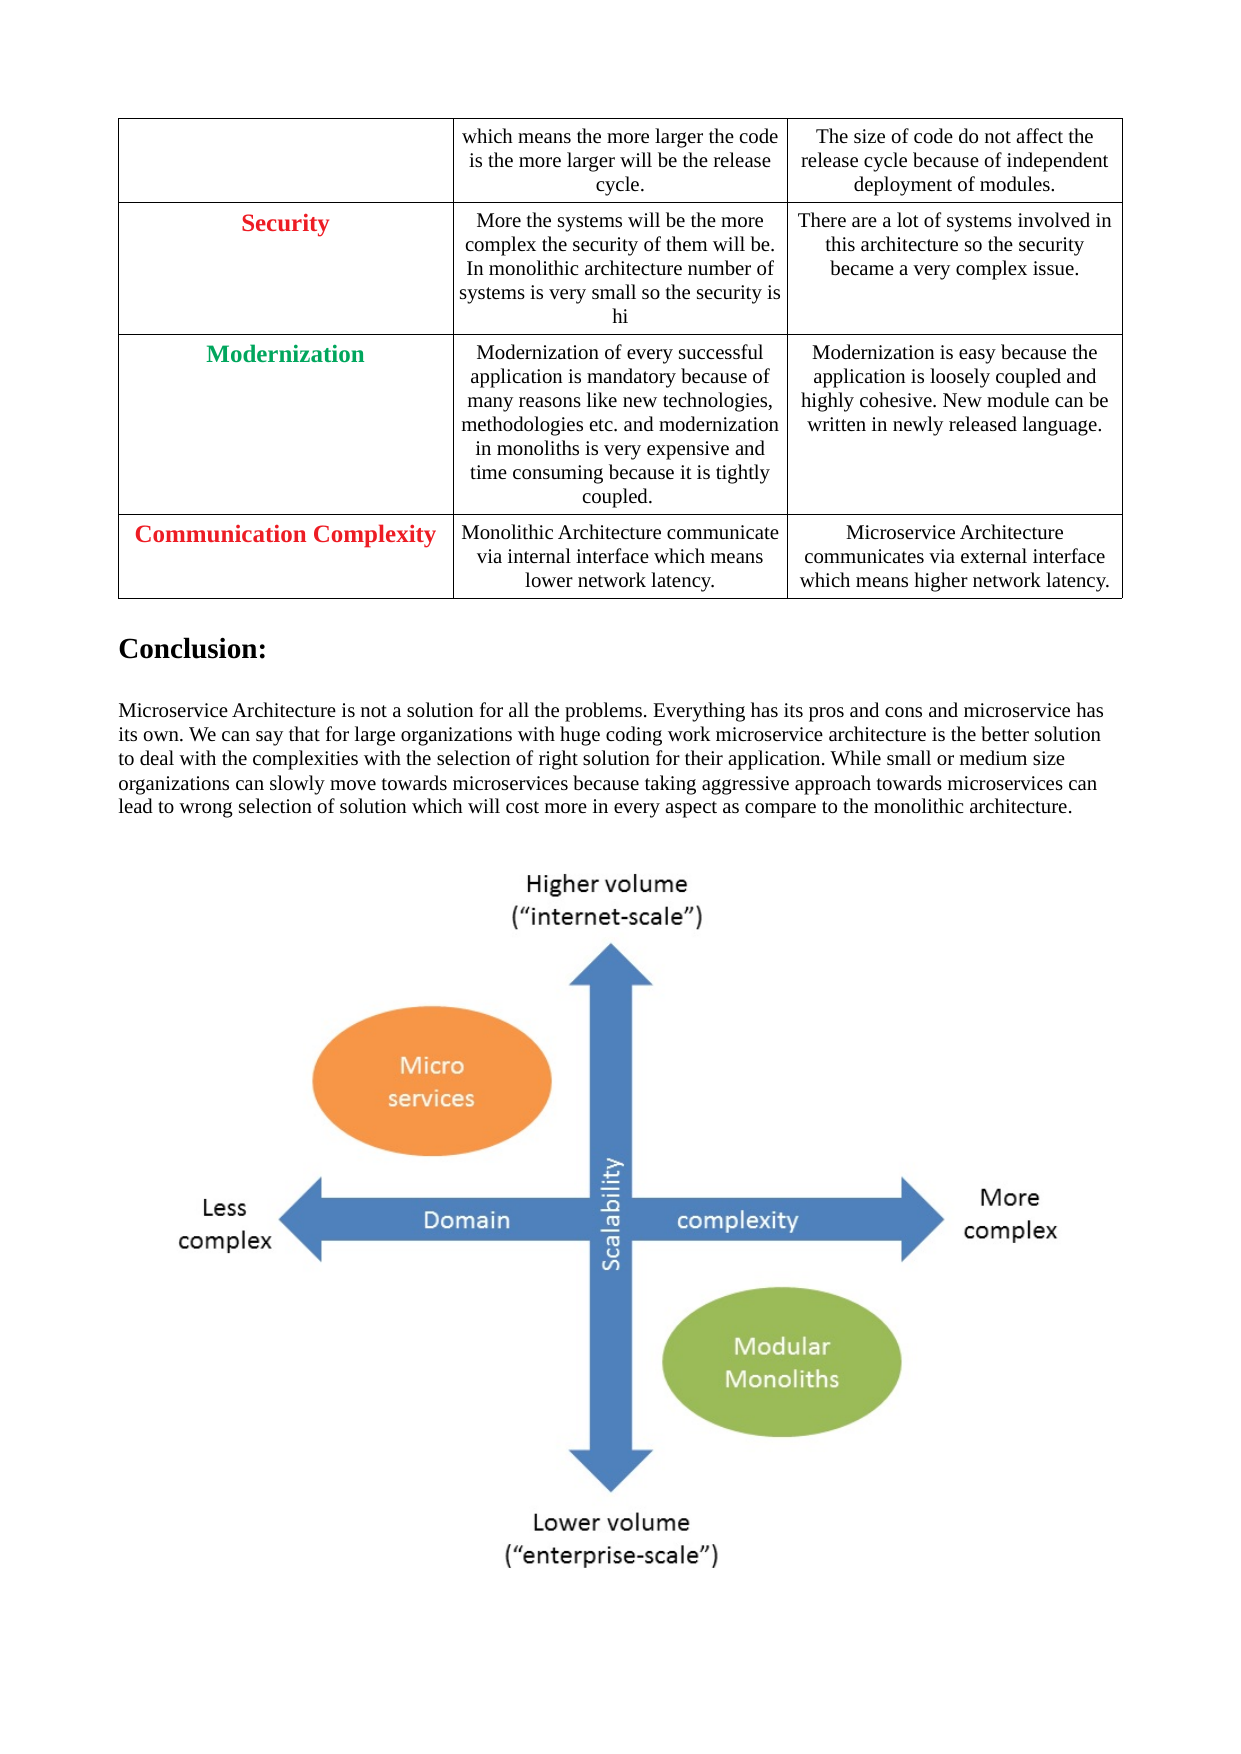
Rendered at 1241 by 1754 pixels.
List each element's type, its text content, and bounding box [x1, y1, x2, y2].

table_cell There are a lot of systems involved in this architecture so the security became a very complex issue. [788, 203, 1122, 334]
table_cell [119, 119, 453, 202]
table_cell The size of code do not affect the release cycle because of independent deployment of modules. [788, 119, 1122, 202]
table_cell Modernization is easy because the application is loosely coupled and highly cohesive. New module can be written in newly released language. [788, 335, 1122, 514]
table_cell More the systems will be the more complex the security of them will be. In monolithic architecture number of systems is very small so the security is hi [454, 203, 787, 334]
table_cell Monolithic Architecture communicate via internal interface which means lower network latency. [454, 515, 787, 597]
text Conclusion: [118, 631, 1122, 665]
table_cell Modernization of every successful application is mandatory because of many reasons like new technologies, methodologies etc. and modernization in monoliths is very expensive and time consuming because it is tightly coupled. [454, 335, 787, 514]
text Microservice Architecture is not a solution for all the problems. Everything has its pros and cons and microservice has its own. We can say that for large organizations with huge coding work microservice architecture is the better solution to deal with the complexities with the selection of right solution for their application. While small or medium size organizations can slowly move towards microservices because taking aggressive approach towards microservices can lead to wrong selection of solution which will cost more in every aspect as compare to the monolithic architecture. [118, 698, 1122, 818]
table_cell Modernization [119, 335, 453, 514]
table_cell Communication Complexity [119, 515, 453, 597]
table_cell Security [119, 203, 453, 334]
table_cell Microservice Architecture communicates via external interface which means higher network latency. [788, 515, 1122, 597]
picture [159, 856, 1081, 1586]
table_cell which means the more larger the code is the more larger will be the release cycle. [454, 119, 787, 202]
